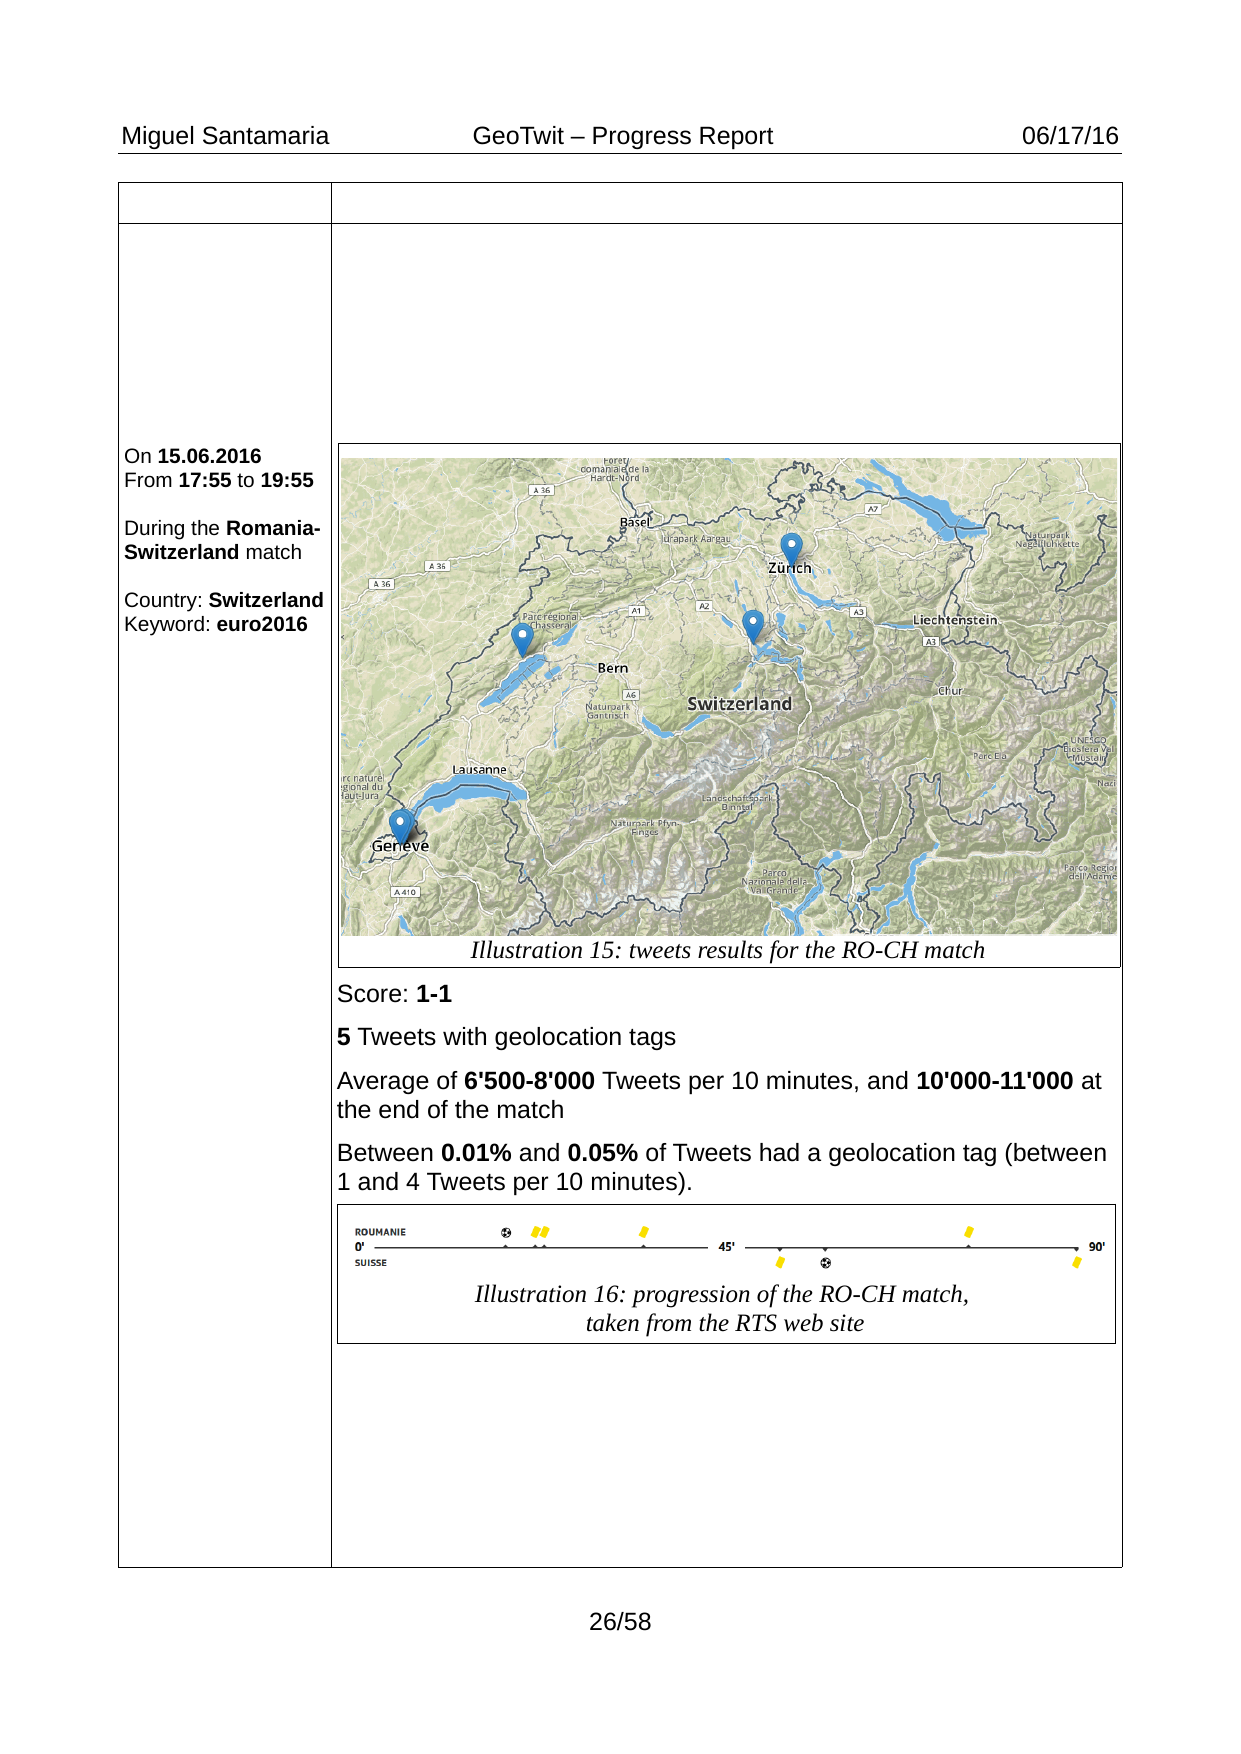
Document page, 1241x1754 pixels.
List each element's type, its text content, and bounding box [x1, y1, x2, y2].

table_cell [332, 183, 1122, 223]
picture [343, 1219, 1110, 1279]
table_cell [119, 183, 331, 223]
picture [341, 458, 1118, 936]
table_cell Score: 1-1 5 Tweets with geolocation tags Average of 6'500-8'000 Tweets per 10 minutes, and 10'000-11'000 at the end of the match Between 0.01% and 0.05% of Tweets had a geolocation tag (between 1 and 4 Tweets per 10 minutes). [332, 224, 1122, 1567]
table_cell On 15.06.2016 From 17:55 to 19:55 During the Romania-Switzerland match Country: Switzerland Keyword: euro2016 [119, 224, 331, 1567]
